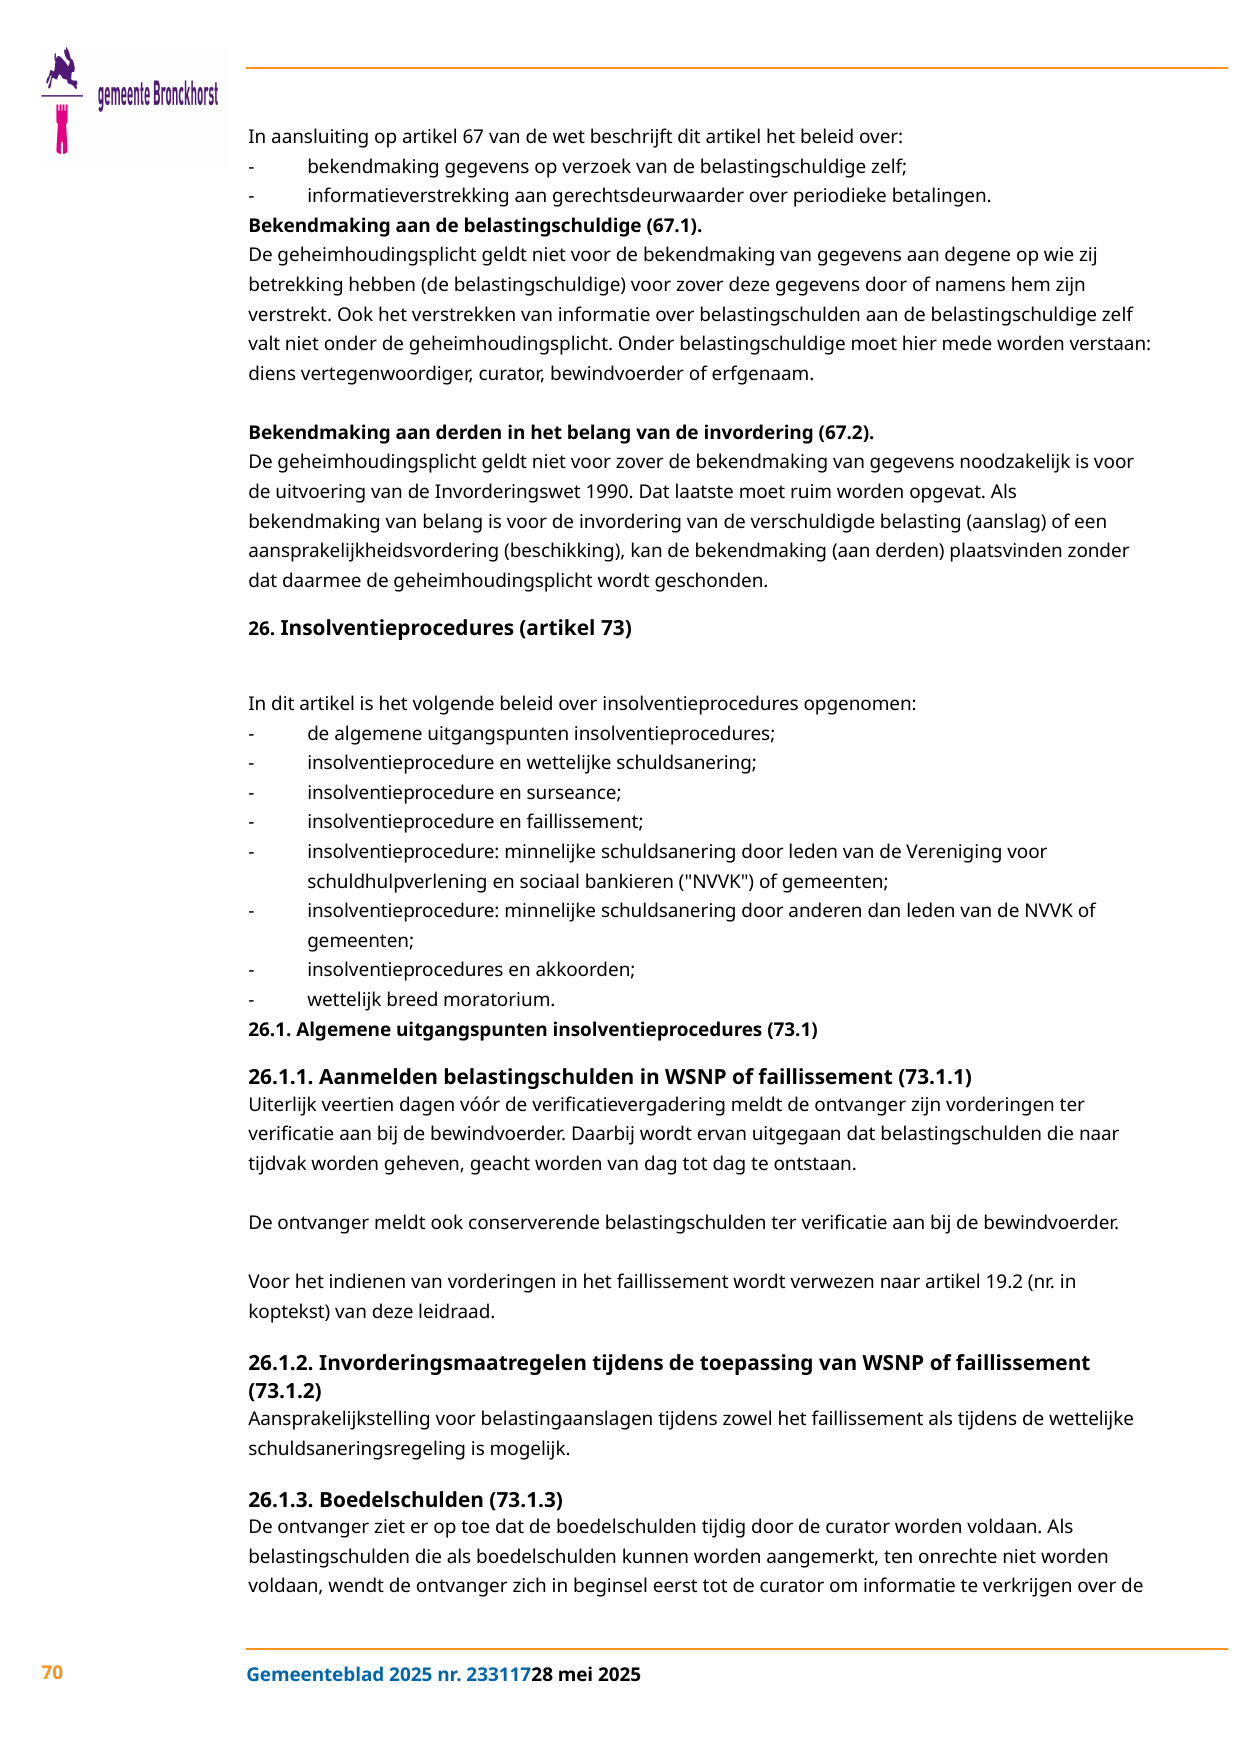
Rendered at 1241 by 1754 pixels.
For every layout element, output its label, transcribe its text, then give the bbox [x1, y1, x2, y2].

text De ontvanger ziet er op toe dat de boedelschulden tijdig door de curator worden voldaan. Als belastingschulden die als boedelschulden kunnen worden aangemerkt, ten onrechte niet worden voldaan, wendt de ontvanger zich in beginsel eerst tot de curator om informatie te verkrijgen over de [248, 1513, 1152, 1598]
text Bekendmaking aan de belastingschuldige (67.1). [248, 212, 1152, 238]
text In aansluiting op artikel 67 van de wet beschrijft dit artikel het beleid over: [248, 123, 1152, 149]
text 26.1.2. Invorderingsmaatregelen tijdens de toepassing van WSNP of faillissement (73.1.2) [248, 1348, 1152, 1405]
text 26.1.1. Aanmelden belastingschulden in WSNP of faillissement (73.1.1) [248, 1062, 1152, 1091]
list insolventieprocedure: minnelijke schuldsanering door anderen dan leden van de NVVK of gemeenten; [248, 897, 1152, 953]
text De ontvanger meldt ook conserverende belastingschulden ter verificatie aan bij de bewindvoerder. [248, 1209, 1152, 1235]
list bekendmaking gegevens op verzoek van de belastingschuldige zelf; [248, 153, 1152, 178]
list insolventieprocedures en akkoorden; [248, 957, 1152, 982]
text 26.1. Algemene uitgangspunten insolventieprocedures (73.1) [248, 1016, 1152, 1041]
picture [41, 47, 231, 172]
list insolventieprocedure: minnelijke schuldsanering door leden van de Vereniging voor schuldhulpverlening en sociaal bankieren ("NVVK") of gemeenten; [248, 838, 1152, 893]
text Uiterlijk veertien dagen vóór de verificatievergadering meldt de ontvanger zijn vorderingen ter verificatie aan bij de bewindvoerder. Daarbij wordt ervan uitgegaan dat belastingschulden die naar tijdvak worden geheven, geacht worden van dag tot dag te ontstaan. [248, 1091, 1152, 1176]
text De geheimhoudingsplicht geldt niet voor de bekendmaking van gegevens aan degene op wie zij betrekking hebben (de belastingschuldige) voor zover deze gegevens door of namens hem zijn verstrekt. Ook het verstrekken van informatie over belastingschulden aan de belastingschuldige zelf valt niet onder de geheimhoudingsplicht. Onder belastingschuldige moet hier mede worden verstaan: diens vertegenwoordiger, curator, bewindvoerder of erfgenaam. [248, 242, 1152, 386]
list insolventieprocedure en faillissement; [248, 809, 1152, 834]
text Aansprakelijkstelling voor belastingaanslagen tijdens zowel het faillissement als tijdens de wettelijke schuldsaneringsregeling is mogelijk. [248, 1405, 1152, 1460]
text Bekendmaking aan derden in het belang van de invordering (67.2). [248, 419, 1152, 445]
text De geheimhoudingsplicht geldt niet voor zover de bekendmaking van gegevens noodzakelijk is voor de uitvoering van de Invorderingswet 1990. Dat laatste moet ruim worden opgevat. Als bekendmaking van belang is voor de invordering van de verschuldigde belasting (aanslag) of een aansprakelijkheidsvordering (beschikking), kan de bekendmaking (aan derden) plaatsvinden zonder dat daarmee de geheimhoudingsplicht wordt geschonden. [248, 449, 1152, 593]
text 26.1.3. Boedelschulden (73.1.3) [248, 1485, 1152, 1513]
text In dit artikel is het volgende beleid over insolventieprocedures opgenomen: [248, 690, 1152, 716]
list insolventieprocedure en wettelijke schuldsanering; [248, 749, 1152, 775]
list wettelijk breed moratorium. [248, 986, 1152, 1012]
text Voor het indienen van vorderingen in het faillissement wordt verwezen naar artikel 19.2 (nr. in koptekst) van deze leidraad. [248, 1268, 1152, 1323]
text 26. Insolventieprocedures (artikel 73) [248, 613, 1152, 641]
list de algemene uitgangspunten insolventieprocedures; [248, 720, 1152, 746]
list insolventieprocedure en surseance; [248, 779, 1152, 805]
list informatieverstrekking aan gerechtsdeurwaarder over periodieke betalingen. [248, 182, 1152, 208]
